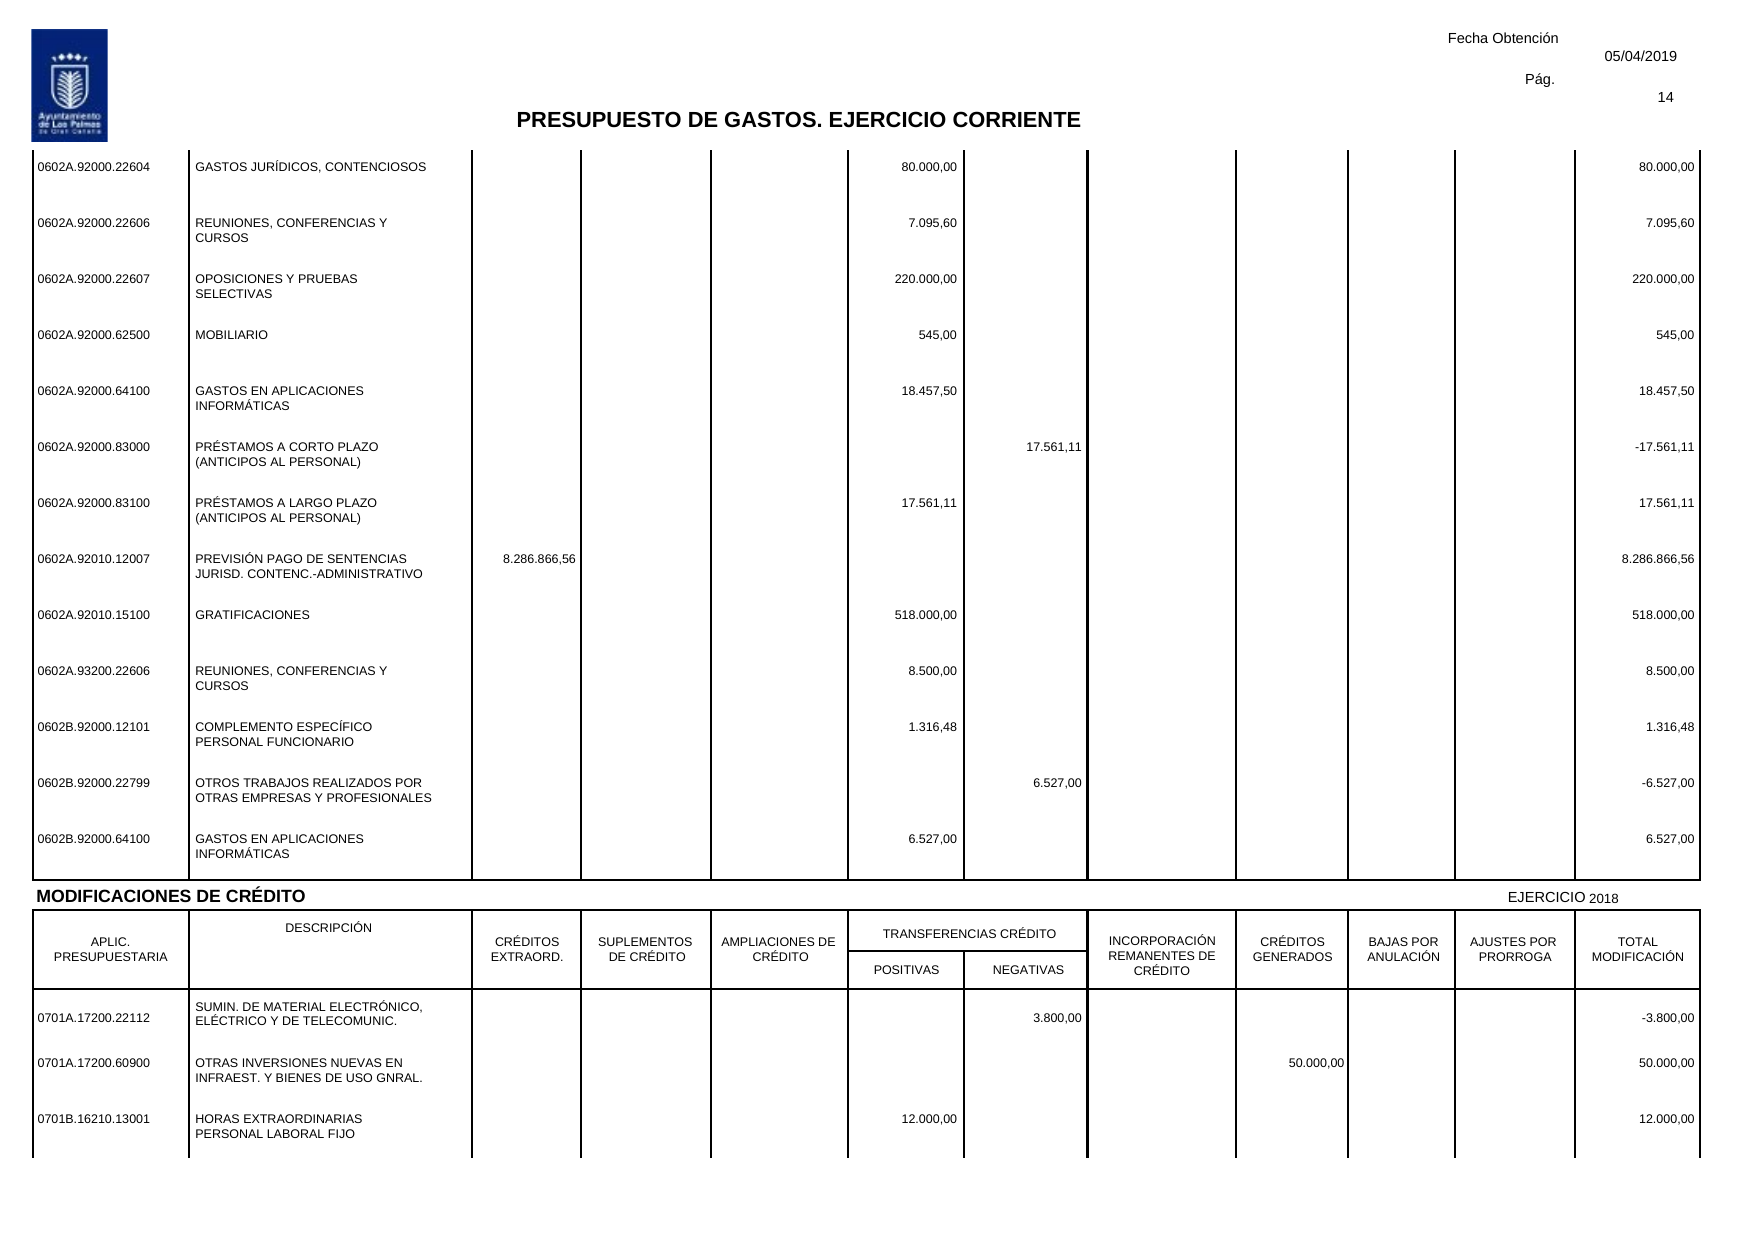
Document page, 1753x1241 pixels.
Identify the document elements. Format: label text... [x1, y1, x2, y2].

table_cell [1237, 430, 1347, 486]
table_cell [582, 1046, 710, 1102]
table_cell [1237, 990, 1347, 1046]
table_cell [965, 318, 1086, 374]
table_cell GASTOS EN APLICACIONES INFORMÁTICAS [190, 823, 471, 878]
table_cell [473, 206, 580, 262]
table_cell 0602A.92000.22604 [34, 150, 188, 206]
table_cell 0602A.92000.22607 [34, 262, 188, 318]
table_header AJUSTES POR PRORROGA [1456, 911, 1574, 988]
table_cell [1237, 486, 1347, 542]
table_cell [1456, 766, 1574, 822]
table_cell [1349, 710, 1454, 766]
table_cell [1349, 766, 1454, 822]
table_cell 0602A.92010.15100 [34, 598, 188, 654]
table_cell [1349, 598, 1454, 654]
table_cell [1089, 150, 1235, 206]
table_cell 0602A.92000.22606 [34, 206, 188, 262]
table_cell [1089, 710, 1235, 766]
table_cell PREVISIÓN PAGO DE SENTENCIAS JURISD. CONTENC.-ADMINISTRATIVO [190, 542, 471, 598]
table_cell [1456, 1102, 1574, 1158]
table_cell [1349, 542, 1454, 598]
table_header INCORPORACIÓN REMANENTES DE CRÉDITO [1089, 911, 1235, 988]
table_cell 545,00 [1576, 318, 1699, 374]
table_cell [712, 150, 847, 206]
table_cell [582, 823, 710, 878]
table_cell [1089, 318, 1235, 374]
table_cell 1.316,48 [849, 710, 963, 766]
table_cell [1237, 318, 1347, 374]
table_cell [473, 150, 580, 206]
table_cell [712, 1102, 847, 1158]
table_cell [1456, 823, 1574, 878]
table_cell 8.500,00 [1576, 654, 1699, 710]
table_cell 80.000,00 [849, 150, 963, 206]
table_cell 220.000,00 [849, 262, 963, 318]
table_cell 518.000,00 [849, 598, 963, 654]
table_cell [582, 766, 710, 822]
table_cell 17.561,11 [849, 486, 963, 542]
table_cell 6.527,00 [849, 823, 963, 878]
table_cell [1456, 598, 1574, 654]
table_cell NEGATIVAS [965, 952, 1086, 988]
table_cell [1089, 430, 1235, 486]
table_cell 0602A.93200.22606 [34, 654, 188, 710]
table_cell 0602A.92000.83000 [34, 430, 188, 486]
table_cell 8.286.866,56 [473, 542, 580, 598]
table_cell [1456, 150, 1574, 206]
table_cell -17.561,11 [1576, 430, 1699, 486]
table_cell [712, 486, 847, 542]
table_cell 518.000,00 [1576, 598, 1699, 654]
table_cell 220.000,00 [1576, 262, 1699, 318]
table_cell [1237, 598, 1347, 654]
table_cell [1456, 374, 1574, 430]
table_cell [1349, 374, 1454, 430]
table_cell 0602B.92000.64100 [34, 823, 188, 878]
table_cell REUNIONES, CONFERENCIAS Y CURSOS [190, 654, 471, 710]
table_cell 1.316,48 [1576, 710, 1699, 766]
table_cell [1237, 542, 1347, 598]
table_cell PRÉSTAMOS A LARGO PLAZO (ANTICIPOS AL PERSONAL) [190, 486, 471, 542]
table_cell REUNIONES, CONFERENCIAS Y CURSOS [190, 206, 471, 262]
table_cell [473, 1046, 580, 1102]
table_cell 6.527,00 [1576, 823, 1699, 878]
table_cell [849, 1046, 963, 1102]
table_cell [1456, 990, 1574, 1046]
table_header BAJAS POR ANULACIÓN [1349, 911, 1454, 988]
table_cell [473, 318, 580, 374]
table_cell [849, 430, 963, 486]
table_cell [965, 374, 1086, 430]
table_cell [1237, 710, 1347, 766]
table_cell HORAS EXTRAORDINARIAS PERSONAL LABORAL FIJO [190, 1102, 471, 1158]
table_cell [473, 823, 580, 878]
table_cell [1349, 654, 1454, 710]
table_cell [712, 654, 847, 710]
table_cell 0602A.92000.62500 [34, 318, 188, 374]
table_cell [1349, 430, 1454, 486]
table_cell [1349, 318, 1454, 374]
table_cell 7.095,60 [849, 206, 963, 262]
table_cell [965, 710, 1086, 766]
table_cell [965, 1046, 1086, 1102]
table_cell [1456, 710, 1574, 766]
table_cell OPOSICIONES Y PRUEBAS SELECTIVAS [190, 262, 471, 318]
table_cell 0602B.92000.12101 [34, 710, 188, 766]
table_cell [1456, 206, 1574, 262]
table_cell [712, 598, 847, 654]
table_cell [582, 654, 710, 710]
table_cell [965, 486, 1086, 542]
table_cell [1089, 1046, 1235, 1102]
table_cell 0602A.92000.64100 [34, 374, 188, 430]
table_cell [582, 318, 710, 374]
table_cell [1456, 262, 1574, 318]
table_cell [1237, 1102, 1347, 1158]
table_header TOTAL MODIFICACIÓN [1576, 911, 1699, 988]
table_cell [849, 990, 963, 1046]
table_cell 0602A.92010.12007 [34, 542, 188, 598]
table_cell [712, 766, 847, 822]
table_cell [582, 374, 710, 430]
table_cell 0701B.16210.13001 [34, 1102, 188, 1158]
table_cell [582, 430, 710, 486]
table_cell 6.527,00 [965, 766, 1086, 822]
table_cell [1089, 486, 1235, 542]
text MODIFICACIONES DE CRÉDITO EJERCICIO 2018 [36, 881, 1618, 907]
table_cell [965, 823, 1086, 878]
table_cell [1237, 823, 1347, 878]
table_cell [712, 542, 847, 598]
table_cell [1237, 766, 1347, 822]
table_cell [965, 598, 1086, 654]
table_cell [582, 542, 710, 598]
table_cell [473, 1102, 580, 1158]
table_cell 0602A.92000.83100 [34, 486, 188, 542]
table_cell 17.561,11 [1576, 486, 1699, 542]
table_cell [1456, 1046, 1574, 1102]
table_cell 3.800,00 [965, 990, 1086, 1046]
table_cell 545,00 [849, 318, 963, 374]
table_header SUPLEMENTOS DE CRÉDITO [582, 911, 710, 988]
table_cell [1349, 206, 1454, 262]
table_cell PRÉSTAMOS A CORTO PLAZO (ANTICIPOS AL PERSONAL) [190, 430, 471, 486]
table_cell [1456, 318, 1574, 374]
table_cell [1349, 823, 1454, 878]
table_cell [965, 150, 1086, 206]
table_cell [712, 430, 847, 486]
table_cell 8.286.866,56 [1576, 542, 1699, 598]
table_cell [473, 430, 580, 486]
table_cell [1237, 206, 1347, 262]
table_cell [712, 374, 847, 430]
table_cell [473, 654, 580, 710]
table_cell [582, 206, 710, 262]
table_cell [1456, 430, 1574, 486]
table_cell [1237, 262, 1347, 318]
table_cell 12.000,00 [849, 1102, 963, 1158]
table_cell [1237, 150, 1347, 206]
table_cell [712, 1046, 847, 1102]
table_header CRÉDITOS EXTRAORD. [473, 911, 580, 988]
table_cell [1089, 542, 1235, 598]
table_cell OTRAS INVERSIONES NUEVAS EN INFRAEST. Y BIENES DE USO GNRAL. [190, 1046, 471, 1102]
table_cell [965, 262, 1086, 318]
table_cell [965, 654, 1086, 710]
table_cell [582, 710, 710, 766]
table_cell [582, 1102, 710, 1158]
table_cell [1089, 262, 1235, 318]
table_cell [1089, 374, 1235, 430]
table_cell [849, 766, 963, 822]
table_cell [965, 542, 1086, 598]
table_cell 80.000,00 [1576, 150, 1699, 206]
table_cell [712, 990, 847, 1046]
table_cell [1237, 374, 1347, 430]
table_cell [1349, 990, 1454, 1046]
table_cell [1456, 486, 1574, 542]
table_cell [1349, 1046, 1454, 1102]
table_cell 17.561,11 [965, 430, 1086, 486]
table_cell [1349, 1102, 1454, 1158]
table_cell 50.000,00 [1576, 1046, 1699, 1102]
table_cell [473, 598, 580, 654]
table_cell -3.800,00 [1576, 990, 1699, 1046]
table_cell [712, 823, 847, 878]
table_cell [965, 206, 1086, 262]
table_cell [582, 262, 710, 318]
table_cell 12.000,00 [1576, 1102, 1699, 1158]
table_cell [1089, 598, 1235, 654]
table_cell [473, 374, 580, 430]
table_cell MOBILIARIO [190, 318, 471, 374]
table_header DESCRIPCIÓN [190, 911, 471, 988]
table_cell [712, 318, 847, 374]
table_cell [582, 486, 710, 542]
table_header AMPLIACIONES DE CRÉDITO [712, 911, 847, 988]
table_cell [1089, 654, 1235, 710]
table_cell GASTOS JURÍDICOS, CONTENCIOSOS [190, 150, 471, 206]
table_header TRANSFERENCIAS CRÉDITO [849, 911, 1086, 950]
table_cell GASTOS EN APLICACIONES INFORMÁTICAS [190, 374, 471, 430]
table_cell 18.457,50 [1576, 374, 1699, 430]
table_cell [849, 542, 963, 598]
table_cell [473, 990, 580, 1046]
table_cell 0602B.92000.22799 [34, 766, 188, 822]
picture [31, 29, 108, 142]
table_cell COMPLEMENTO ESPECÍFICO PERSONAL FUNCIONARIO [190, 710, 471, 766]
table_cell [473, 710, 580, 766]
table_cell OTROS TRABAJOS REALIZADOS POR OTRAS EMPRESAS Y PROFESIONALES [190, 766, 471, 822]
table_cell [965, 1102, 1086, 1158]
table_cell [1089, 766, 1235, 822]
table_cell [1349, 262, 1454, 318]
table_cell SUMIN. DE MATERIAL ELECTRÓNICO, ELÉCTRICO Y DE TELECOMUNIC. [190, 990, 471, 1046]
table_cell [582, 150, 710, 206]
table_cell -6.527,00 [1576, 766, 1699, 822]
table_header CRÉDITOS GENERADOS [1237, 911, 1347, 988]
table_cell 18.457,50 [849, 374, 963, 430]
table_cell [473, 262, 580, 318]
table_cell [582, 990, 710, 1046]
table_cell [473, 486, 580, 542]
table_cell 50.000,00 [1237, 1046, 1347, 1102]
table_cell 8.500,00 [849, 654, 963, 710]
table_cell 0701A.17200.60900 [34, 1046, 188, 1102]
table_cell [1089, 990, 1235, 1046]
table_cell [712, 710, 847, 766]
table_cell 7.095,60 [1576, 206, 1699, 262]
table_cell [1089, 823, 1235, 878]
table_cell [473, 766, 580, 822]
table_cell POSITIVAS [849, 952, 963, 988]
table_cell [1237, 654, 1347, 710]
table_cell [1089, 206, 1235, 262]
table_cell [582, 598, 710, 654]
table_cell [712, 262, 847, 318]
table_cell [1349, 486, 1454, 542]
table_cell [712, 206, 847, 262]
table_cell GRATIFICACIONES [190, 598, 471, 654]
table_cell [1089, 1102, 1235, 1158]
table_cell 0701A.17200.22112 [34, 990, 188, 1046]
table_header APLIC. PRESUPUESTARIA [34, 911, 188, 988]
table_cell [1456, 654, 1574, 710]
table_cell [1456, 542, 1574, 598]
table_cell [1349, 150, 1454, 206]
